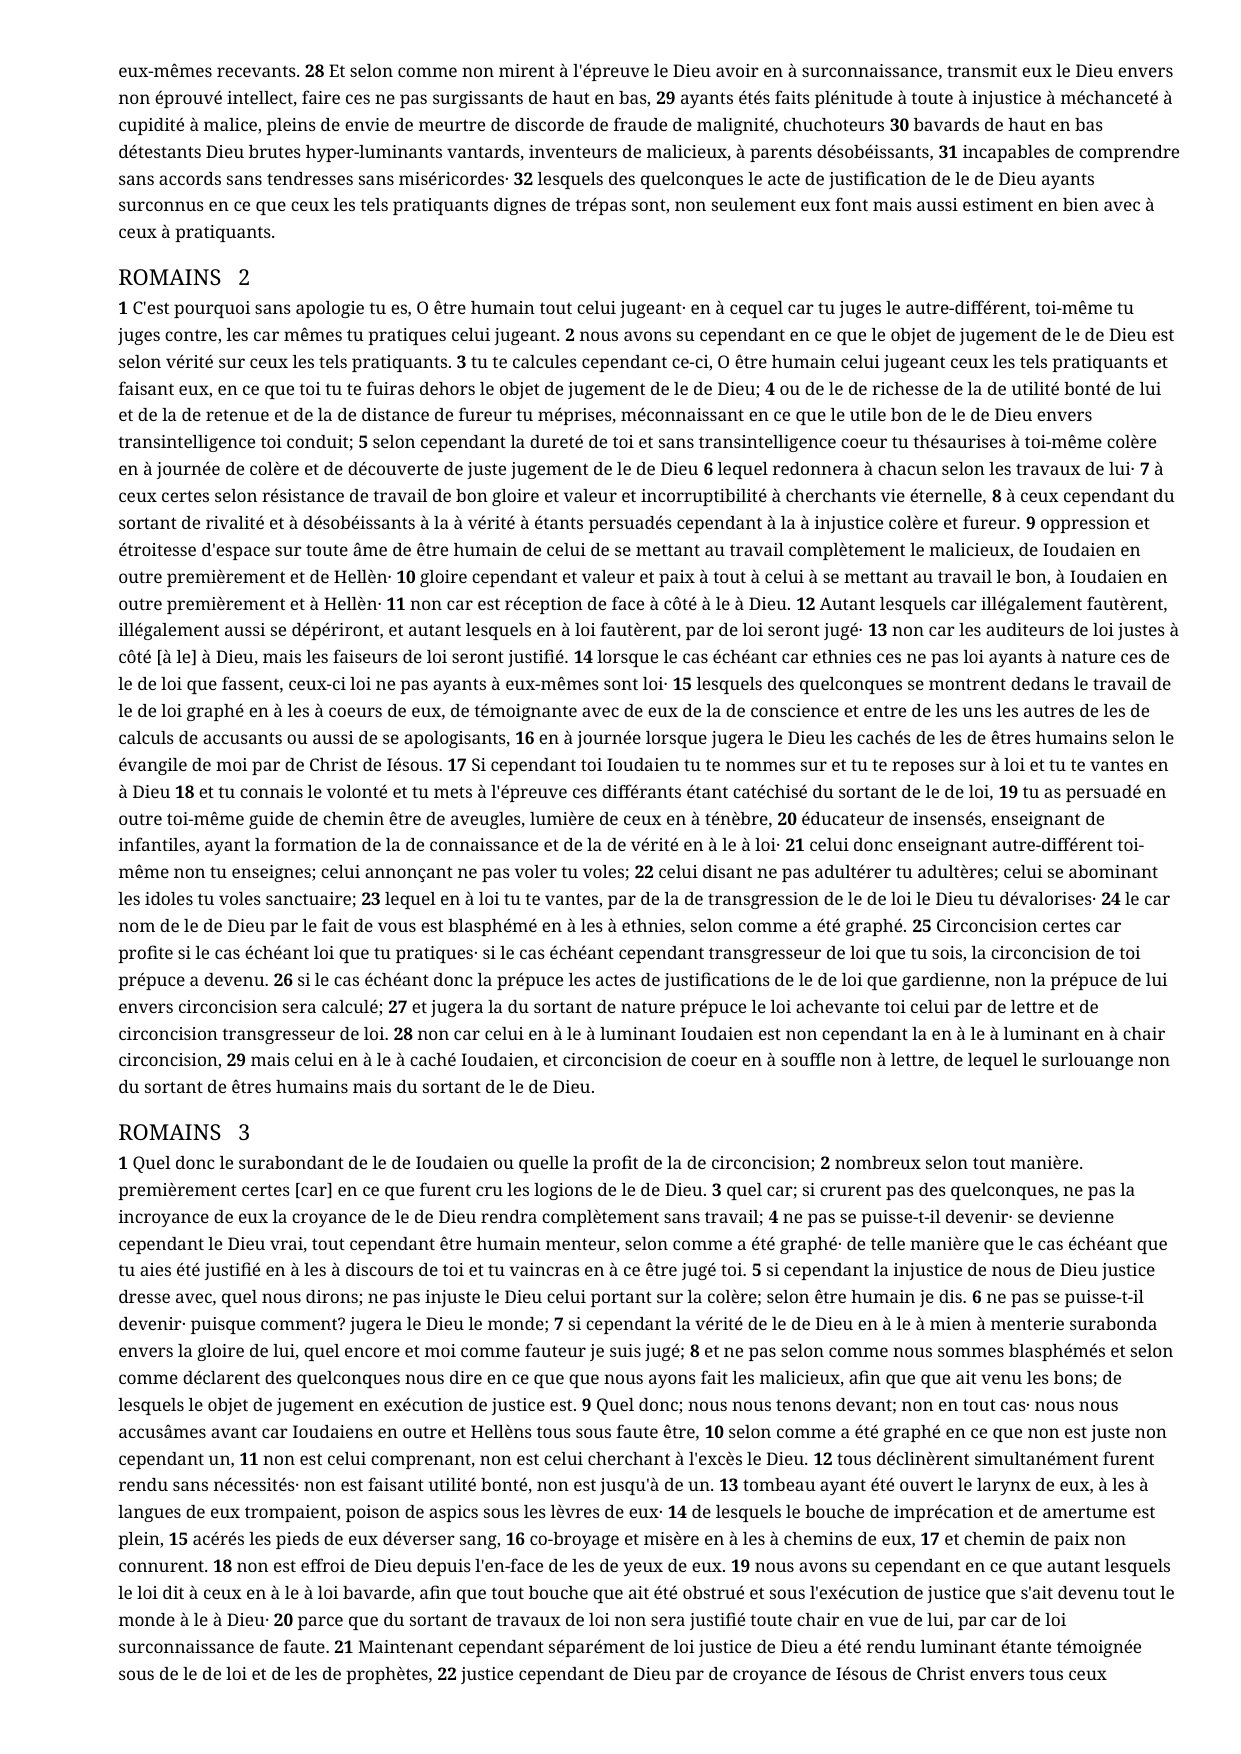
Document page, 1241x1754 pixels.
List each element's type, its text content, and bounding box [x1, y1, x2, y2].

text ROMAINS 3 [118, 1117, 1181, 1147]
text ROMAINS 2 [118, 262, 1181, 292]
text eux-mêmes recevants. 28 Et selon comme non mirent à l'épreuve le Dieu avoir en à surconnaissance, transmit eux le Dieu envers non éprouvé intellect, faire ces ne pas surgissants de haut en bas, 29 ayants étés faits plénitude à toute à injustice à méchanceté à cupidité à malice, pleins de envie de meurtre de discorde de fraude de malignité, chuchoteurs 30 bavards de haut en bas détestants Dieu brutes hyper-luminants vantards, inventeurs de malicieux, à parents désobéissants, 31 incapables de comprendre sans accords sans tendresses sans miséricordes· 32 lesquels des quelconques le acte de justification de le de Dieu ayants surconnus en ce que ceux les tels pratiquants dignes de trépas sont, non seulement eux font mais aussi estiment en bien avec à ceux à pratiquants. [118, 59, 1181, 244]
text 1 C'est pourquoi sans apologie tu es, O être humain tout celui jugeant· en à cequel car tu juges le autre-différent, toi-même tu juges contre, les car mêmes tu pratiques celui jugeant. 2 nous avons su cependant en ce que le objet de jugement de le de Dieu est selon vérité sur ceux les tels pratiquants. 3 tu te calcules cependant ce-ci, O être humain celui jugeant ceux les tels pratiquants et faisant eux, en ce que toi tu te fuiras dehors le objet de jugement de le de Dieu; 4 ou de le de richesse de la de utilité bonté de lui et de la de retenue et de la de distance de fureur tu méprises, méconnaissant en ce que le utile bon de le de Dieu envers transintelligence toi conduit; 5 selon cependant la dureté de toi et sans transintelligence coeur tu thésaurises à toi-même colère en à journée de colère et de découverte de juste jugement de le de Dieu 6 lequel redonnera à chacun selon les travaux de lui· 7 à ceux certes selon résistance de travail de bon gloire et valeur et incorruptibilité à cherchants vie éternelle, 8 à ceux cependant du sortant de rivalité et à désobéissants à la à vérité à étants persuadés cependant à la à injustice colère et fureur. 9 oppression et étroitesse d'espace sur toute âme de être humain de celui de se mettant au travail complètement le malicieux, de Ioudaien en outre premièrement et de Hellèn· 10 gloire cependant et valeur et paix à tout à celui à se mettant au travail le bon, à Ioudaien en outre premièrement et à Hellèn· 11 non car est réception de face à côté à le à Dieu. 12 Autant lesquels car illégalement fautèrent, illégalement aussi se dépériront, et autant lesquels en à loi fautèrent, par de loi seront jugé· 13 non car les auditeurs de loi justes à côté [à le] à Dieu, mais les faiseurs de loi seront justifié. 14 lorsque le cas échéant car ethnies ces ne pas loi ayants à nature ces de le de loi que fassent, ceux-ci loi ne pas ayants à eux-mêmes sont loi· 15 lesquels des quelconques se montrent dedans le travail de le de loi graphé en à les à coeurs de eux, de témoignante avec de eux de la de conscience et entre de les uns les autres de les de calculs de accusants ou aussi de se apologisants, 16 en à journée lorsque jugera le Dieu les cachés de les de êtres humains selon le évangile de moi par de Christ de Iésous. 17 Si cependant toi Ioudaien tu te nommes sur et tu te reposes sur à loi et tu te vantes en à Dieu 18 et tu connais le volonté et tu mets à l'épreuve ces différants étant catéchisé du sortant de le de loi, 19 tu as persuadé en outre toi-même guide de chemin être de aveugles, lumière de ceux en à ténèbre, 20 éducateur de insensés, enseignant de infantiles, ayant la formation de la de connaissance et de la de vérité en à le à loi· 21 celui donc enseignant autre-différent toi-même non tu enseignes; celui annonçant ne pas voler tu voles; 22 celui disant ne pas adultérer tu adultères; celui se abominant les idoles tu voles sanctuaire; 23 lequel en à loi tu te vantes, par de la de transgression de le de loi le Dieu tu dévalorises· 24 le car nom de le de Dieu par le fait de vous est blasphémé en à les à ethnies, selon comme a été graphé. 25 Circoncision certes car profite si le cas échéant loi que tu pratiques· si le cas échéant cependant transgresseur de loi que tu sois, la circoncision de toi prépuce a devenu. 26 si le cas échéant donc la prépuce les actes de justifications de le de loi que gardienne, non la prépuce de lui envers circoncision sera calculé; 27 et jugera la du sortant de nature prépuce le loi achevante toi celui par de lettre et de circoncision transgresseur de loi. 28 non car celui en à le à luminant Ioudaien est non cependant la en à le à luminant en à chair circoncision, 29 mais celui en à le à caché Ioudaien, et circoncision de coeur en à souffle non à lettre, de lequel le surlouange non du sortant de êtres humains mais du sortant de le de Dieu. [118, 296, 1181, 1099]
text 1 Quel donc le surabondant de le de Ioudaien ou quelle la profit de la de circoncision; 2 nombreux selon tout manière. premièrement certes [car] en ce que furent cru les logions de le de Dieu. 3 quel car; si crurent pas des quelconques, ne pas la incroyance de eux la croyance de le de Dieu rendra complètement sans travail; 4 ne pas se puisse-t-il devenir· se devienne cependant le Dieu vrai, tout cependant être humain menteur, selon comme a été graphé· de telle manière que le cas échéant que tu aies été justifié en à les à discours de toi et tu vaincras en à ce être jugé toi. 5 si cependant la injustice de nous de Dieu justice dresse avec, quel nous dirons; ne pas injuste le Dieu celui portant sur la colère; selon être humain je dis. 6 ne pas se puisse-t-il devenir· puisque comment? jugera le Dieu le monde; 7 si cependant la vérité de le de Dieu en à le à mien à menterie surabonda envers la gloire de lui, quel encore et moi comme fauteur je suis jugé; 8 et ne pas selon comme nous sommes blasphémés et selon comme déclarent des quelconques nous dire en ce que que nous ayons fait les malicieux, afin que que ait venu les bons; de lesquels le objet de jugement en exécution de justice est. 9 Quel donc; nous nous tenons devant; non en tout cas· nous nous accusâmes avant car Ioudaiens en outre et Hellèns tous sous faute être, 10 selon comme a été graphé en ce que non est juste non cependant un, 11 non est celui comprenant, non est celui cherchant à l'excès le Dieu. 12 tous déclinèrent simultanément furent rendu sans nécessités· non est faisant utilité bonté, non est jusqu'à de un. 13 tombeau ayant été ouvert le larynx de eux, à les à langues de eux trompaient, poison de aspics sous les lèvres de eux· 14 de lesquels le bouche de imprécation et de amertume est plein, 15 acérés les pieds de eux déverser sang, 16 co-broyage et misère en à les à chemins de eux, 17 et chemin de paix non connurent. 18 non est effroi de Dieu depuis l'en-face de les de yeux de eux. 19 nous avons su cependant en ce que autant lesquels le loi dit à ceux en à le à loi bavarde, afin que tout bouche que ait été obstrué et sous l'exécution de justice que s'ait devenu tout le monde à le à Dieu· 20 parce que du sortant de travaux de loi non sera justifié toute chair en vue de lui, par car de loi surconnaissance de faute. 21 Maintenant cependant séparément de loi justice de Dieu a été rendu luminant étante témoignée sous de le de loi et de les de prophètes, 22 justice cependant de Dieu par de croyance de Iésous de Christ envers tous ceux [118, 1151, 1181, 1685]
